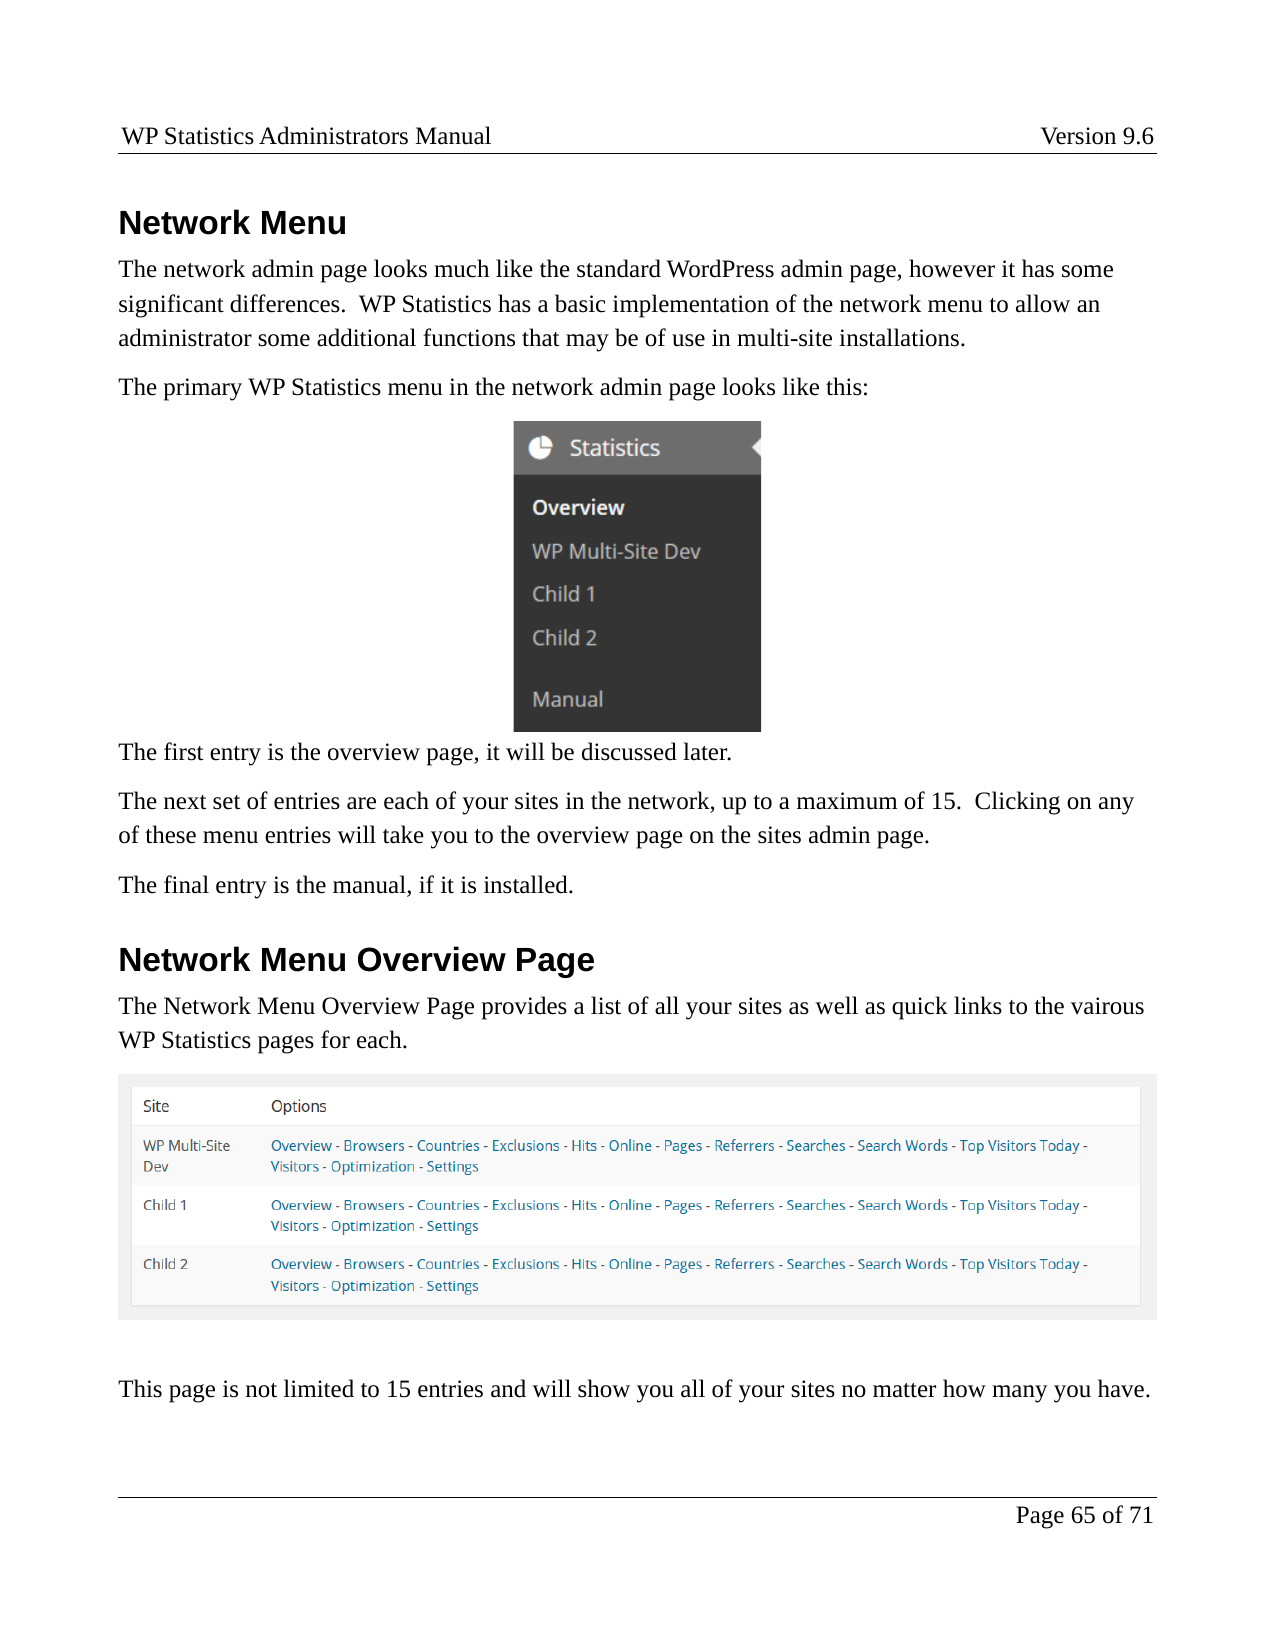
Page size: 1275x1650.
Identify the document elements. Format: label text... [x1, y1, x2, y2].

text The Network Menu Overview Page provides a list of all your sites as well as quick links to the vairous WP Statistics pages for each. [118, 991, 1157, 1054]
subtitle Network Menu Overview Page [118, 939, 1157, 978]
text The final entry is the manual, if it is installed. [118, 870, 1157, 898]
picture [118, 1074, 1157, 1320]
text The primary WP Statistics menu in the network admin page looks like this: [118, 372, 1157, 401]
text The network admin page looks much like the standard WordPress admin page, however it has some significant differences. WP Statistics has a basic implementation of the network menu to allow an administrator some additional functions that may be of use in multi-site installations. [118, 254, 1157, 352]
text This page is not limited to 15 entries and will show you all of your sites no matter how many you have. [118, 1374, 1157, 1403]
picture [513, 421, 762, 732]
text The first entry is the overview page, it will be discussed later. [118, 732, 1157, 766]
subtitle Network Menu [118, 203, 1157, 242]
text The next set of entries are each of your sites in the network, up to a maximum of 15. Clicking on any of these menu entries will take you to the overview page on the sites admin page. [118, 786, 1157, 849]
